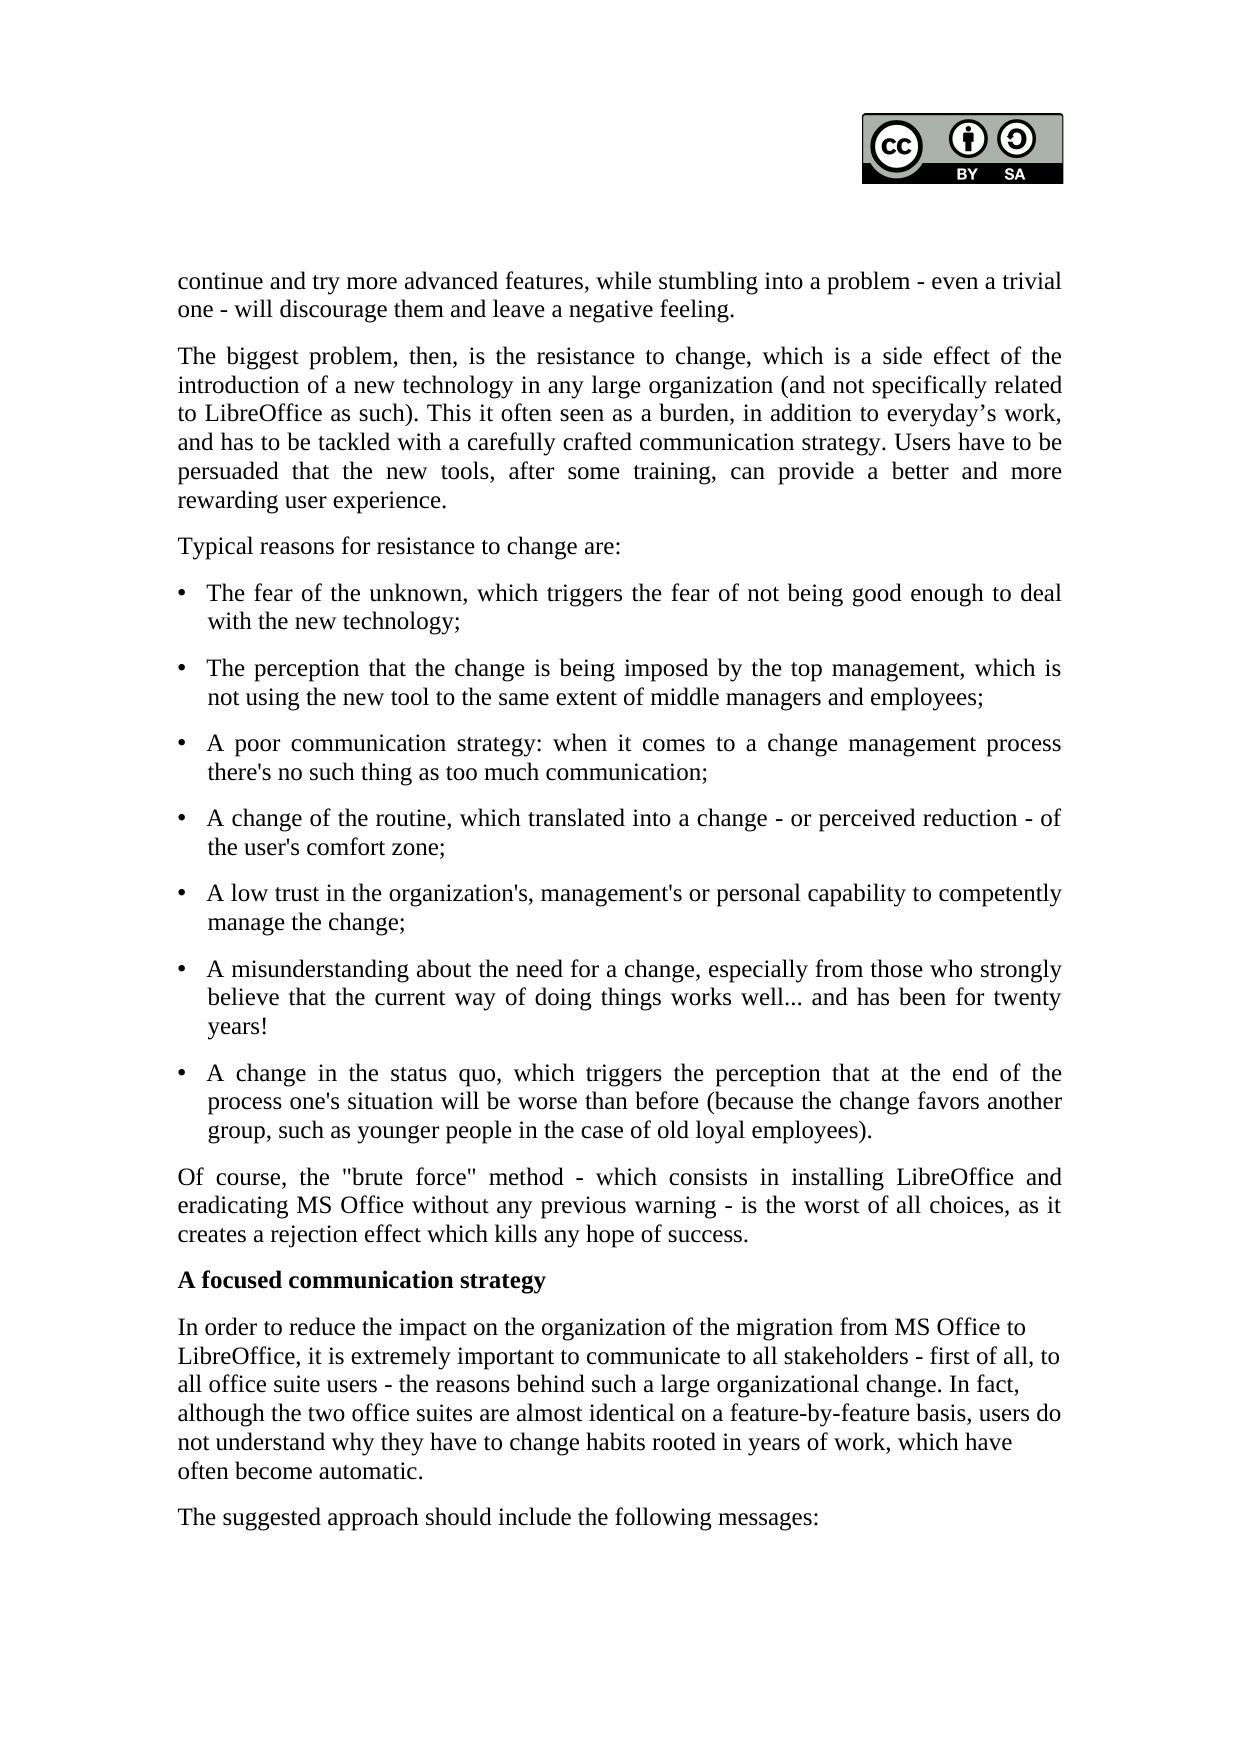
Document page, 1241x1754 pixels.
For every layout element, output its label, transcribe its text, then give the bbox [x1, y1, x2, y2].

list A change of the routine, which translated into a change - or perceived reduction - of the user's comfort zone; [177, 803, 1063, 861]
list A change in the status quo, which triggers the perception that at the end of the process one's situation will be worse than before (because the change favors another group, such as younger people in the case of old loyal employees). [177, 1058, 1063, 1144]
text A focused communication strategy [177, 1266, 1063, 1294]
list A misunderstanding about the need for a change, especially from those who strongly believe that the current way of doing things works well... and has been for twenty years! [177, 954, 1063, 1040]
text The biggest problem, then, is the resistance to change, which is a side effect of the introduction of a new technology in any large organization (and not specifically related to LibreOffice as such). This it often seen as a burden, in addition to everyday’s work, and has to be tackled with a carefully crafted communication strategy. Users have to be persuaded that the new tools, after some training, can provide a better and more rewarding user experience. [177, 341, 1063, 513]
list The perception that the change is being imposed by the top management, which is not using the new tool to the same extent of middle managers and employees; [177, 653, 1063, 710]
text The suggested approach should include the following messages: [177, 1502, 1063, 1531]
text Typical reasons for resistance to change are: [177, 531, 1063, 560]
list A low trust in the organization's, management's or personal capability to competently manage the change; [177, 878, 1063, 936]
list A poor communication strategy: when it comes to a change management process there's no such thing as too much communication; [177, 728, 1063, 786]
picture [862, 113, 1064, 184]
text In order to reduce the impact on the organization of the migration from MS Office to LibreOffice, it is extremely important to communicate to all stakeholders - first of all, to all office suite users - the reasons behind such a large organizational change. In fact, although the two office suites are almost identical on a feature-by-feature basis, users do not understand why they have to change habits rooted in years of work, which have often become automatic. [177, 1312, 1063, 1484]
text Of course, the "brute force" method - which consists in installing LibreOffice and eradicating MS Office without any previous warning - is the worst of all choices, as it creates a rejection effect which kills any hope of success. [177, 1162, 1063, 1248]
list The fear of the unknown, which triggers the fear of not being good enough to deal with the new technology; [177, 578, 1063, 635]
text continue and try more advanced features, while stumbling into a problem - even a trivial one - will discourage them and leave a negative feeling. [177, 266, 1063, 323]
